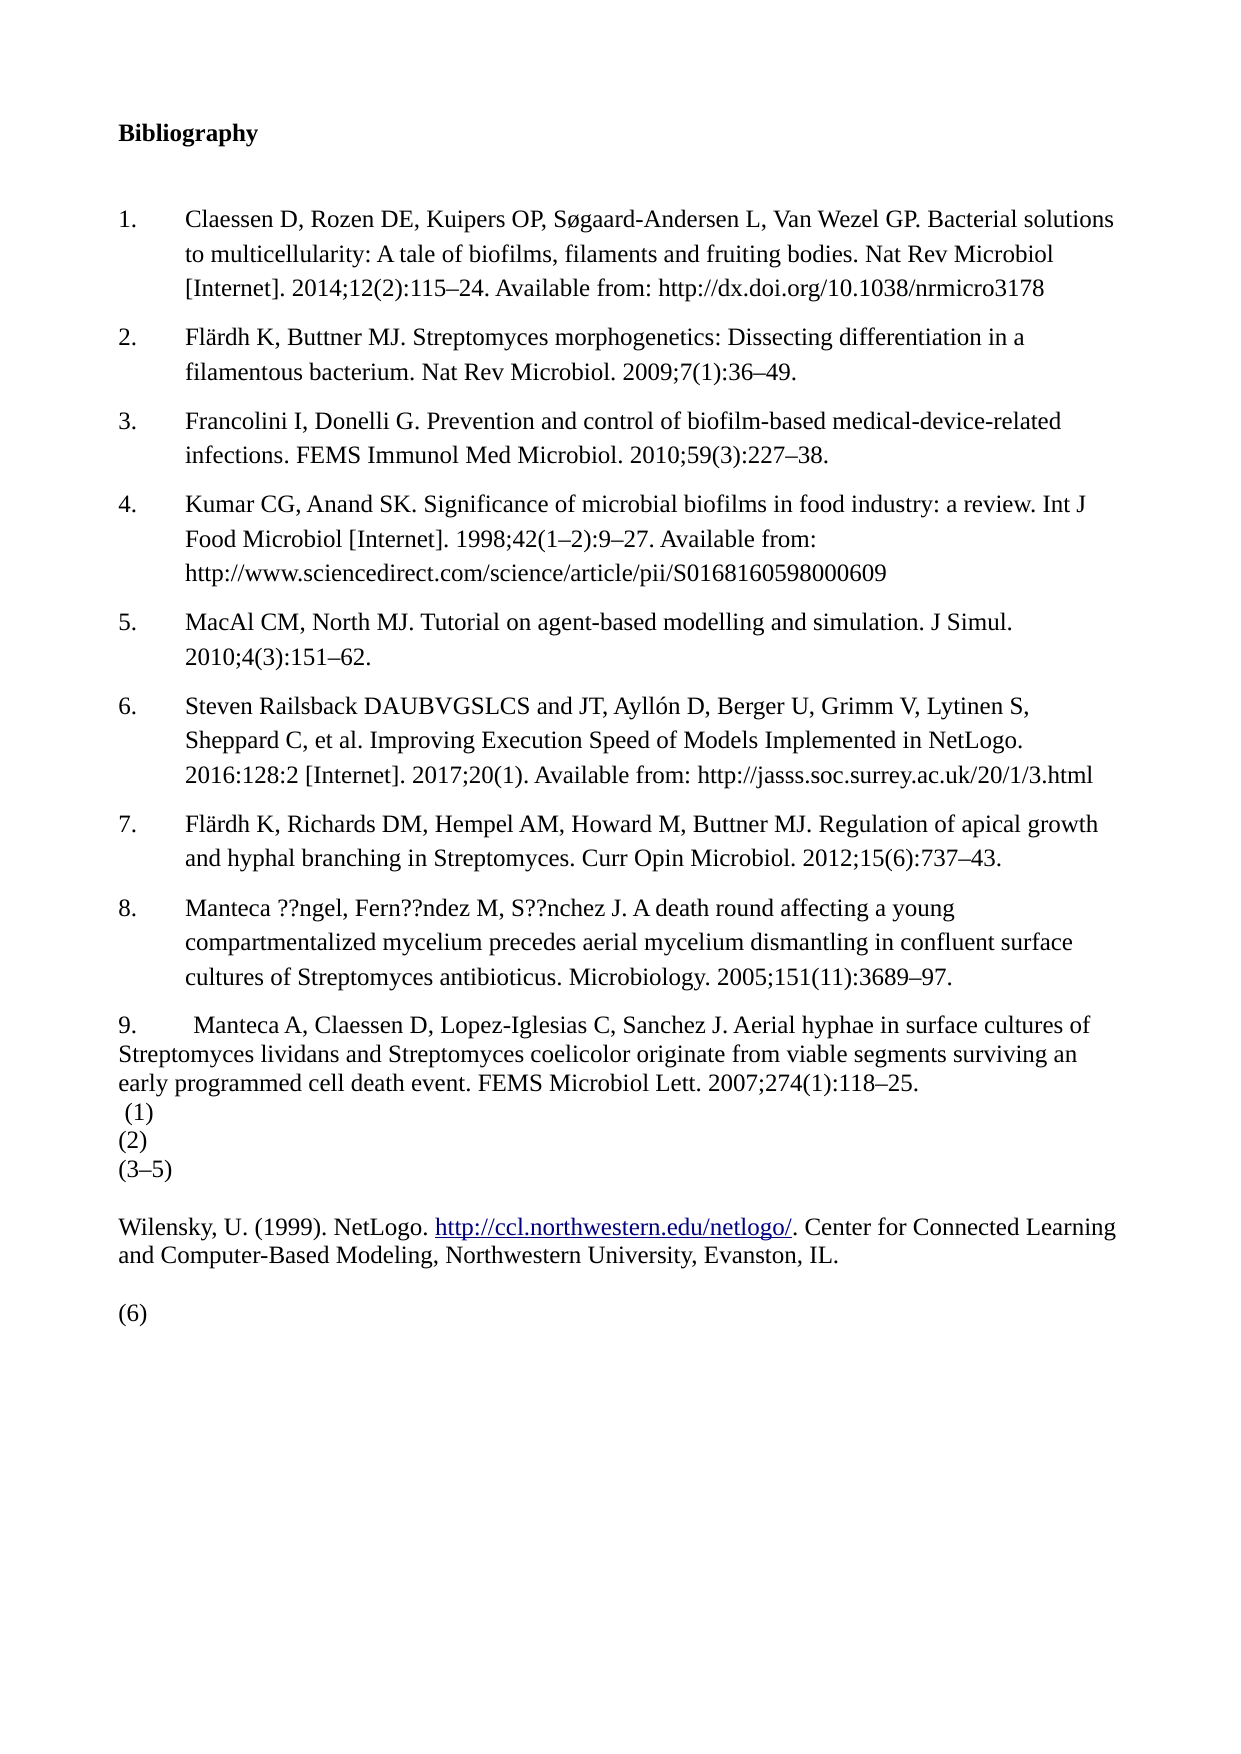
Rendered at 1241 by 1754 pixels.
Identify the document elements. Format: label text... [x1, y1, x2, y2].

text 7. Flärdh K, Richards DM, Hempel AM, Howard M, Buttner MJ. Regulation of apical growth and hyphal branching in Streptomyces. Curr Opin Microbiol. 2012;15(6):737–43. [118, 809, 1122, 872]
text 5. MacAl CM, North MJ. Tutorial on agent-based modelling and simulation. J Simul. 2010;4(3):151–62. [118, 607, 1122, 671]
text 3. Francolini I, Donelli G. Prevention and control of biofilm-based medical-device-related infections. FEMS Immunol Med Microbiol. 2010;59(3):227–38. [118, 406, 1122, 469]
text (6)⁠ [118, 1298, 1122, 1327]
text Bibliography [118, 118, 1122, 147]
text 9. Manteca A, Claessen D, Lopez-Iglesias C, Sanchez J. Aerial hyphae in surface cultures of Streptomyces lividans and Streptomyces coelicolor originate from viable segments surviving an early programmed cell death event. FEMS Microbiol Lett. 2007;274(1):118–25. [118, 1011, 1122, 1097]
text 6. Steven Railsback DAUBVGSLCS and JT, Ayllón D, Berger U, Grimm V, Lytinen S, Sheppard C, et al. Improving Execution Speed of Models Implemented in NetLogo. 2016:128:2 [Internet]. 2017;20(1). Available from: http://jasss.soc.surrey.ac.uk/20/1/3.html [118, 691, 1122, 789]
text ⁠(2) [118, 1126, 1122, 1154]
text 4. Kumar CG, Anand SK. Significance of microbial biofilms in food industry: a review. Int J Food Microbiol [Internet]. 1998;42(1–2):9–27. Available from: http://www.sciencedirect.com/science/article/pii/S0168160598000609 [118, 489, 1122, 587]
text (3–5)⁠ [118, 1154, 1122, 1183]
text ⁠⁠Wilensky, U. (1999). NetLogo. http://ccl.northwestern.edu/netlogo/. Center for Connected Learning and Computer-Based Modeling, Northwestern University, Evanston, IL. [118, 1212, 1122, 1269]
text 2. Flärdh K, Buttner MJ. Streptomyces morphogenetics: Dissecting differentiation in a filamentous bacterium. Nat Rev Microbiol. 2009;7(1):36–49. [118, 322, 1122, 386]
text (1) [118, 1097, 1122, 1126]
text 8. Manteca ??ngel, Fern??ndez M, S??nchez J. A death round affecting a young compartmentalized mycelium precedes aerial mycelium dismantling in confluent surface cultures of Streptomyces antibioticus. Microbiology. 2005;151(11):3689–97. [118, 893, 1122, 990]
text 1. Claessen D, Rozen DE, Kuipers OP, Søgaard-Andersen L, Van Wezel GP. Bacterial solutions to multicellularity: A tale of biofilms, filaments and fruiting bodies. Nat Rev Microbiol [Internet]. 2014;12(2):115–24. Available from: http://dx.doi.org/10.1038/nrmicro3178 [118, 204, 1122, 302]
